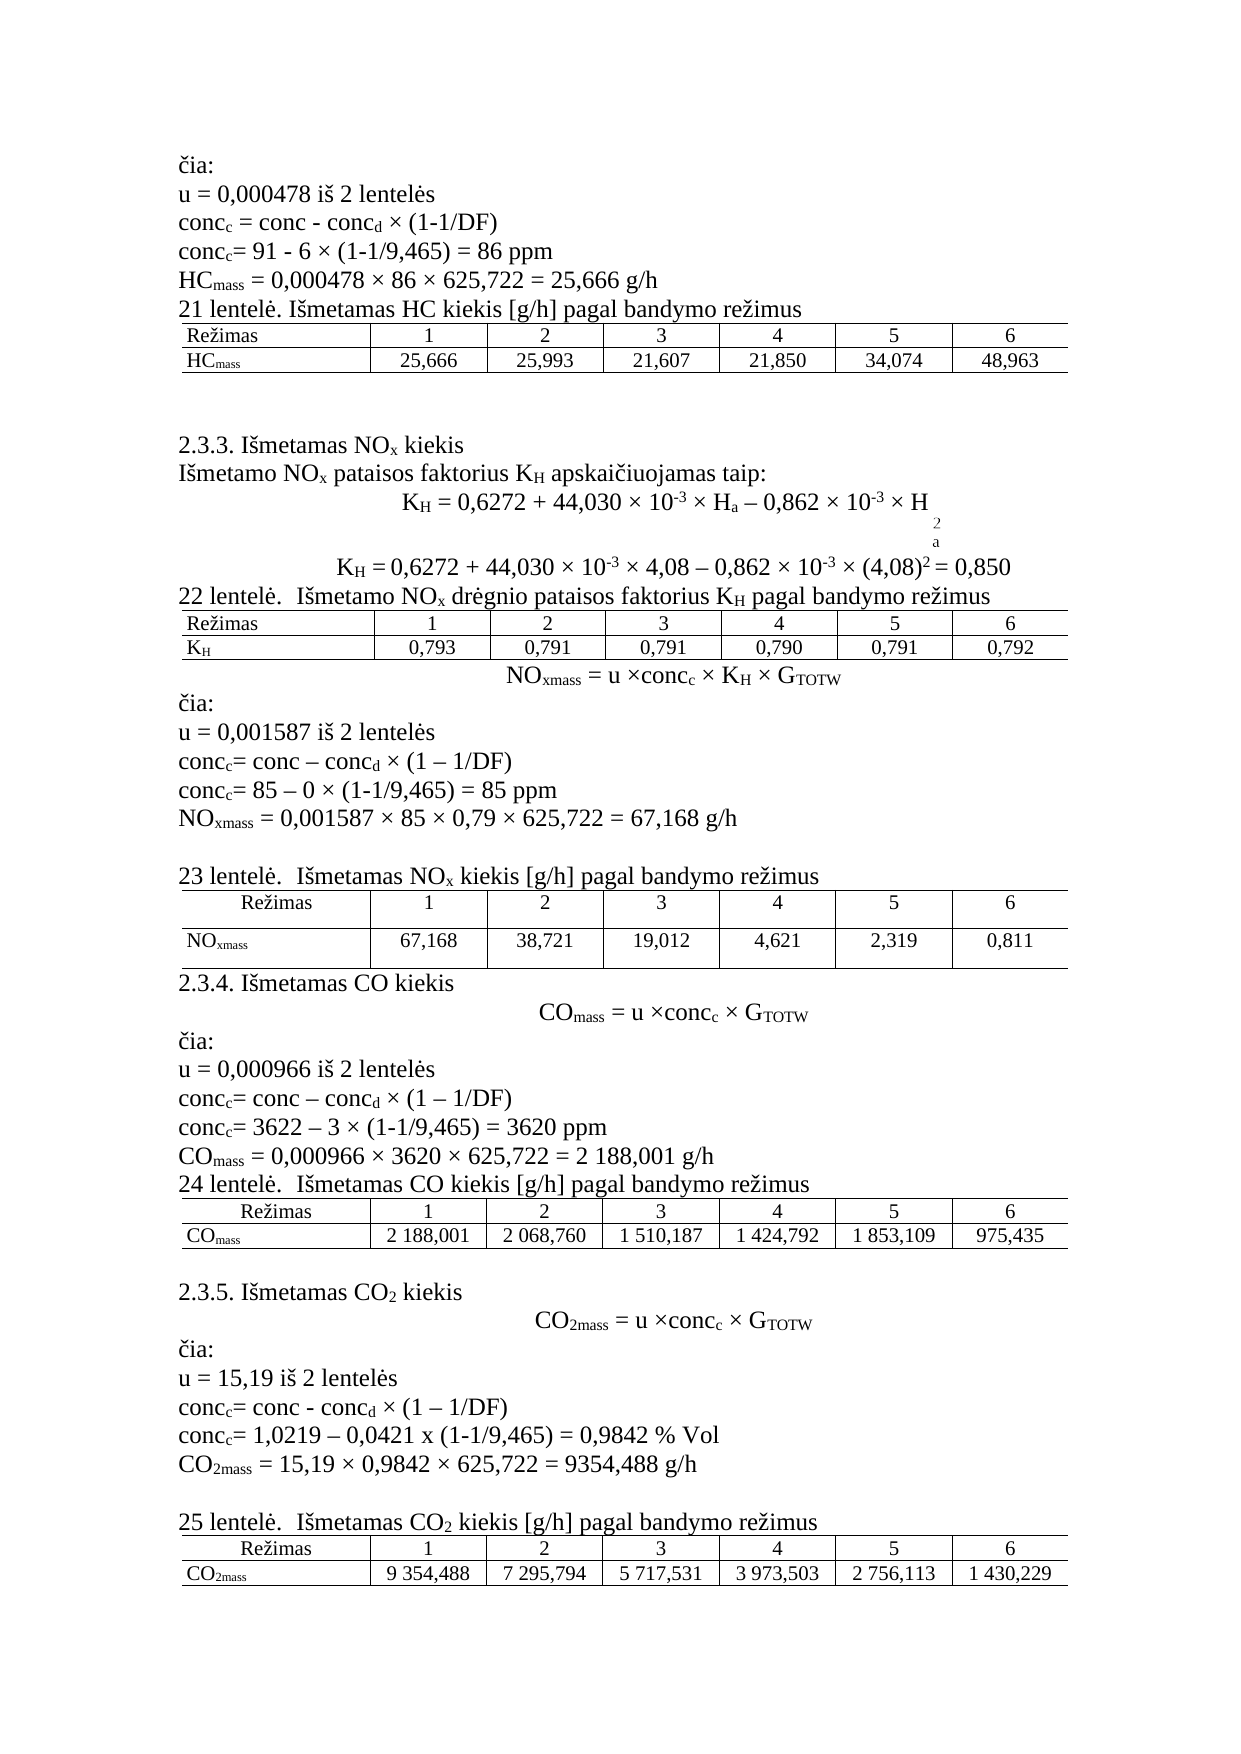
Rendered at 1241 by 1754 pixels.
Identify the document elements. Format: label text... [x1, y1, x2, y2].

table_cell 0,791 [838, 636, 952, 659]
table_header 6 [953, 611, 1068, 634]
table_header 3 [606, 611, 721, 634]
table_header 1 [371, 1536, 486, 1560]
table_cell 19,012 [604, 929, 719, 968]
text u = 15,19 iš 2 lentelės [178, 1363, 1169, 1392]
table_cell 2,319 [836, 929, 952, 968]
table_cell 7 295,794 [487, 1561, 602, 1584]
text 2.3.4. Išmetamas CO kiekis [178, 968, 1169, 997]
table_header 5 [836, 1536, 952, 1560]
table_cell KH [182, 636, 374, 659]
text 2.3.5. Išmetamas CO2 kiekis [178, 1277, 1169, 1305]
table_header 2 [487, 1199, 602, 1223]
text čia: [178, 1026, 1169, 1054]
text NOxmass = u ×concc × KH × GTOTW [178, 660, 1169, 688]
table_header 4 [720, 1536, 835, 1560]
text čia: [178, 688, 1169, 717]
text concc = conc - concd × (1-1/DF) [178, 207, 1169, 236]
text KH = 0,6272 + 44,030 × 10-3 × Ha – 0,862 × 10-3 × H [178, 487, 1169, 552]
table_header 3 [604, 324, 719, 347]
text COmass = 0,000966 × 3620 × 625,722 = 2 188,001 g/h [178, 1141, 1169, 1169]
table_cell 9 354,488 [371, 1561, 486, 1584]
table_header 5 [836, 1199, 952, 1223]
text concc= conc – concd × (1 – 1/DF) [178, 746, 1169, 775]
table_cell 975,435 [953, 1224, 1068, 1247]
text 24 lentelė. Išmetamas CO kiekis [g/h] pagal bandymo režimus [178, 1169, 1169, 1198]
table_header 5 [838, 611, 952, 634]
table_header Režimas [182, 891, 370, 928]
table_header 2 [487, 1536, 602, 1560]
table_cell 48,963 [953, 348, 1068, 372]
text čia: [178, 150, 1169, 179]
table_header 4 [720, 1199, 835, 1223]
text u = 0,001587 iš 2 lentelės [178, 717, 1169, 746]
text 23 lentelė. Išmetamas NOx kiekis [g/h] pagal bandymo režimus [178, 861, 1169, 890]
table_header Režimas [182, 611, 374, 634]
text 21 lentelė. Išmetamas HC kiekis [g/h] pagal bandymo režimus [178, 294, 1169, 322]
table_cell CO2mass [182, 1561, 370, 1584]
text concc= conc - concd × (1 – 1/DF) [178, 1392, 1169, 1420]
table_header 2 [491, 611, 605, 634]
text 25 lentelė. Išmetamas CO2 kiekis [g/h] pagal bandymo režimus [178, 1507, 1169, 1535]
table_header 1 [371, 1199, 486, 1223]
text COmass = u ×concc × GTOTW [178, 997, 1169, 1026]
table_header 1 [371, 891, 487, 928]
text concc= 1,0219 – 0,0421 x (1-1/9,465) = 0,9842 % Vol [178, 1420, 1169, 1449]
table_cell 1 853,109 [836, 1224, 952, 1247]
text concc= 91 - 6 × (1-1/9,465) = 86 ppm [178, 236, 1169, 265]
table_cell 21,850 [720, 348, 835, 372]
table_cell 5 717,531 [603, 1561, 719, 1584]
table_cell 2 188,001 [371, 1224, 486, 1247]
table_header 6 [953, 1536, 1068, 1560]
table_header 5 [836, 891, 952, 928]
table_cell 25,666 [371, 348, 487, 372]
text u = 0,000966 iš 2 lentelės [178, 1054, 1169, 1083]
table_cell 0,791 [491, 636, 605, 659]
table_cell 34,074 [836, 348, 952, 372]
text NOxmass = 0,001587 × 85 × 0,79 × 625,722 = 67,168 g/h [178, 803, 1169, 832]
table_header 1 [375, 611, 490, 634]
table_header 4 [722, 611, 837, 634]
table_header 5 [836, 324, 952, 347]
table_header 3 [603, 1199, 719, 1223]
table_cell COmass [182, 1224, 370, 1247]
table_header Režimas [182, 1199, 370, 1223]
table_cell 0,811 [953, 929, 1068, 968]
text KH = 0,6272 + 44,030 × 10-3 × 4,08 – 0,862 × 10-3 × (4,08)2 = 0,850 [178, 552, 1169, 581]
text concc= conc – concd × (1 – 1/DF) [178, 1083, 1169, 1112]
table_cell 0,793 [375, 636, 490, 659]
table_header 6 [953, 891, 1068, 928]
table_header 6 [953, 1199, 1068, 1223]
table_cell 0,790 [722, 636, 837, 659]
text CO2mass = u ×concc × GTOTW [178, 1305, 1169, 1334]
table_cell HCmass [182, 348, 370, 372]
table_cell 4,621 [720, 929, 835, 968]
text concc= 3622 – 3 × (1-1/9,465) = 3620 ppm [178, 1112, 1169, 1141]
table_header 4 [720, 891, 835, 928]
table_cell 21,607 [604, 348, 719, 372]
table_header Režimas [182, 324, 370, 347]
table_cell 1 510,187 [603, 1224, 719, 1247]
table_cell 0,792 [953, 636, 1068, 659]
table_header 1 [371, 324, 487, 347]
text CO2mass = 15,19 × 0,9842 × 625,722 = 9354,488 g/h [178, 1449, 1169, 1478]
table_cell 25,993 [488, 348, 603, 372]
table_cell 0,791 [606, 636, 721, 659]
table_header 2 [488, 324, 603, 347]
text HCmass = 0,000478 × 86 × 625,722 = 25,666 g/h [178, 265, 1169, 294]
text čia: [178, 1334, 1169, 1363]
text concc= 85 – 0 × (1-1/9,465) = 85 ppm [178, 775, 1169, 803]
table_cell 1 430,229 [953, 1561, 1068, 1584]
table_header Režimas [182, 1536, 370, 1560]
table_header 3 [604, 891, 719, 928]
text 22 lentelė. Išmetamo NOx drėgnio pataisos faktorius KH pagal bandymo režimus [178, 581, 1169, 610]
table_cell 2 068,760 [487, 1224, 602, 1247]
table_cell 3 973,503 [720, 1561, 835, 1584]
table_header 3 [603, 1536, 719, 1560]
table_cell NOxmass [182, 929, 370, 968]
table_cell 2 756,113 [836, 1561, 952, 1584]
table_cell 1 424,792 [720, 1224, 835, 1247]
table_header 4 [720, 324, 835, 347]
table_cell 38,721 [488, 929, 603, 968]
text u = 0,000478 iš 2 lentelės [178, 179, 1169, 207]
table_header 6 [953, 324, 1068, 347]
table_cell 67,168 [371, 929, 487, 968]
text 2.3.3. Išmetamas NOx kiekis [178, 430, 1169, 458]
text Išmetamo NOx pataisos faktorius KH apskaičiuojamas taip: [178, 458, 1169, 487]
table_header 2 [488, 891, 603, 928]
